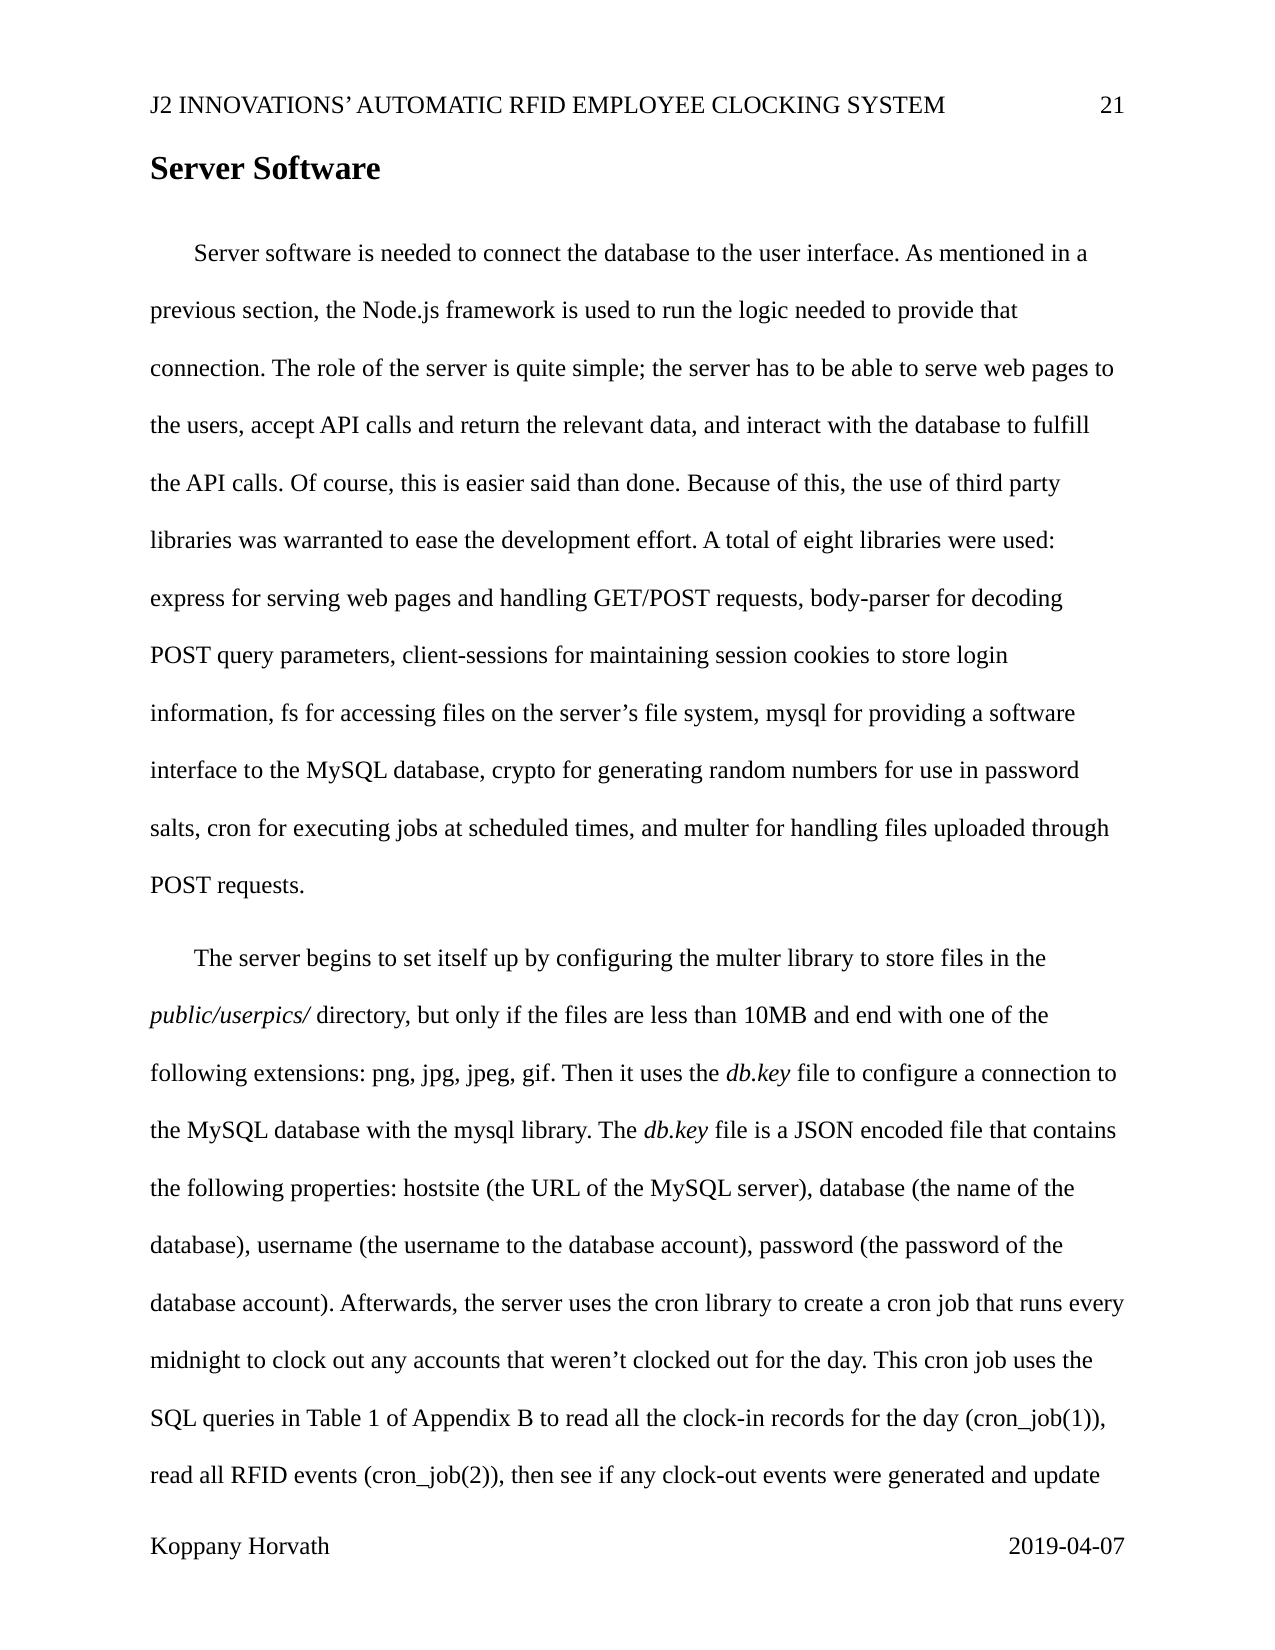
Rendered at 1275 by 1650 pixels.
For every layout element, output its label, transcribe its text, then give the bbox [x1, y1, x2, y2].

text Server software is needed to connect the database to the user interface. As mentioned in a previous section, the Node.js framework is used to run the logic needed to provide that connection. The role of the server is quite simple; the server has to be able to serve web pages to the users, accept API calls and return the relevant data, and interact with the database to fulfill the API calls. Of course, this is easier said than done. Because of this, the use of third party libraries was warranted to ease the development effort. A total of eight libraries were used: express for serving web pages and handling GET/POST requests, body-parser for decoding POST query parameters, client-sessions for maintaining session cookies to store login information, fs for accessing files on the server’s file system, mysql for providing a software interface to the MySQL database, crypto for generating random numbers for use in password salts, cron for executing jobs at scheduled times, and multer for handling files uploaded through POST requests. [150, 238, 1125, 899]
subtitle Server Software [150, 148, 1125, 187]
text The server begins to set itself up by configuring the multer library to store files in the public/userpics/ directory, but only if the files are less than 10MB and end with one of the following extensions: png, jpg, jpeg, gif. Then it uses the db.key file to configure a connection to the MySQL database with the mysql library. The db.key file is a JSON encoded file that contains the following properties: hostsite (the URL of the MySQL server), database (the name of the database), username (the username to the database account), password (the password of the database account). Afterwards, the server uses the cron library to create a cron job that runs every midnight to clock out any accounts that weren’t clocked out for the day. This cron job uses the SQL queries in Table 1 of Appendix B to read all the clock-in records for the day (cron_job(1)), read all RFID events (cron_job(2)), then see if any clock-out events were generated and update [150, 943, 1125, 1489]
